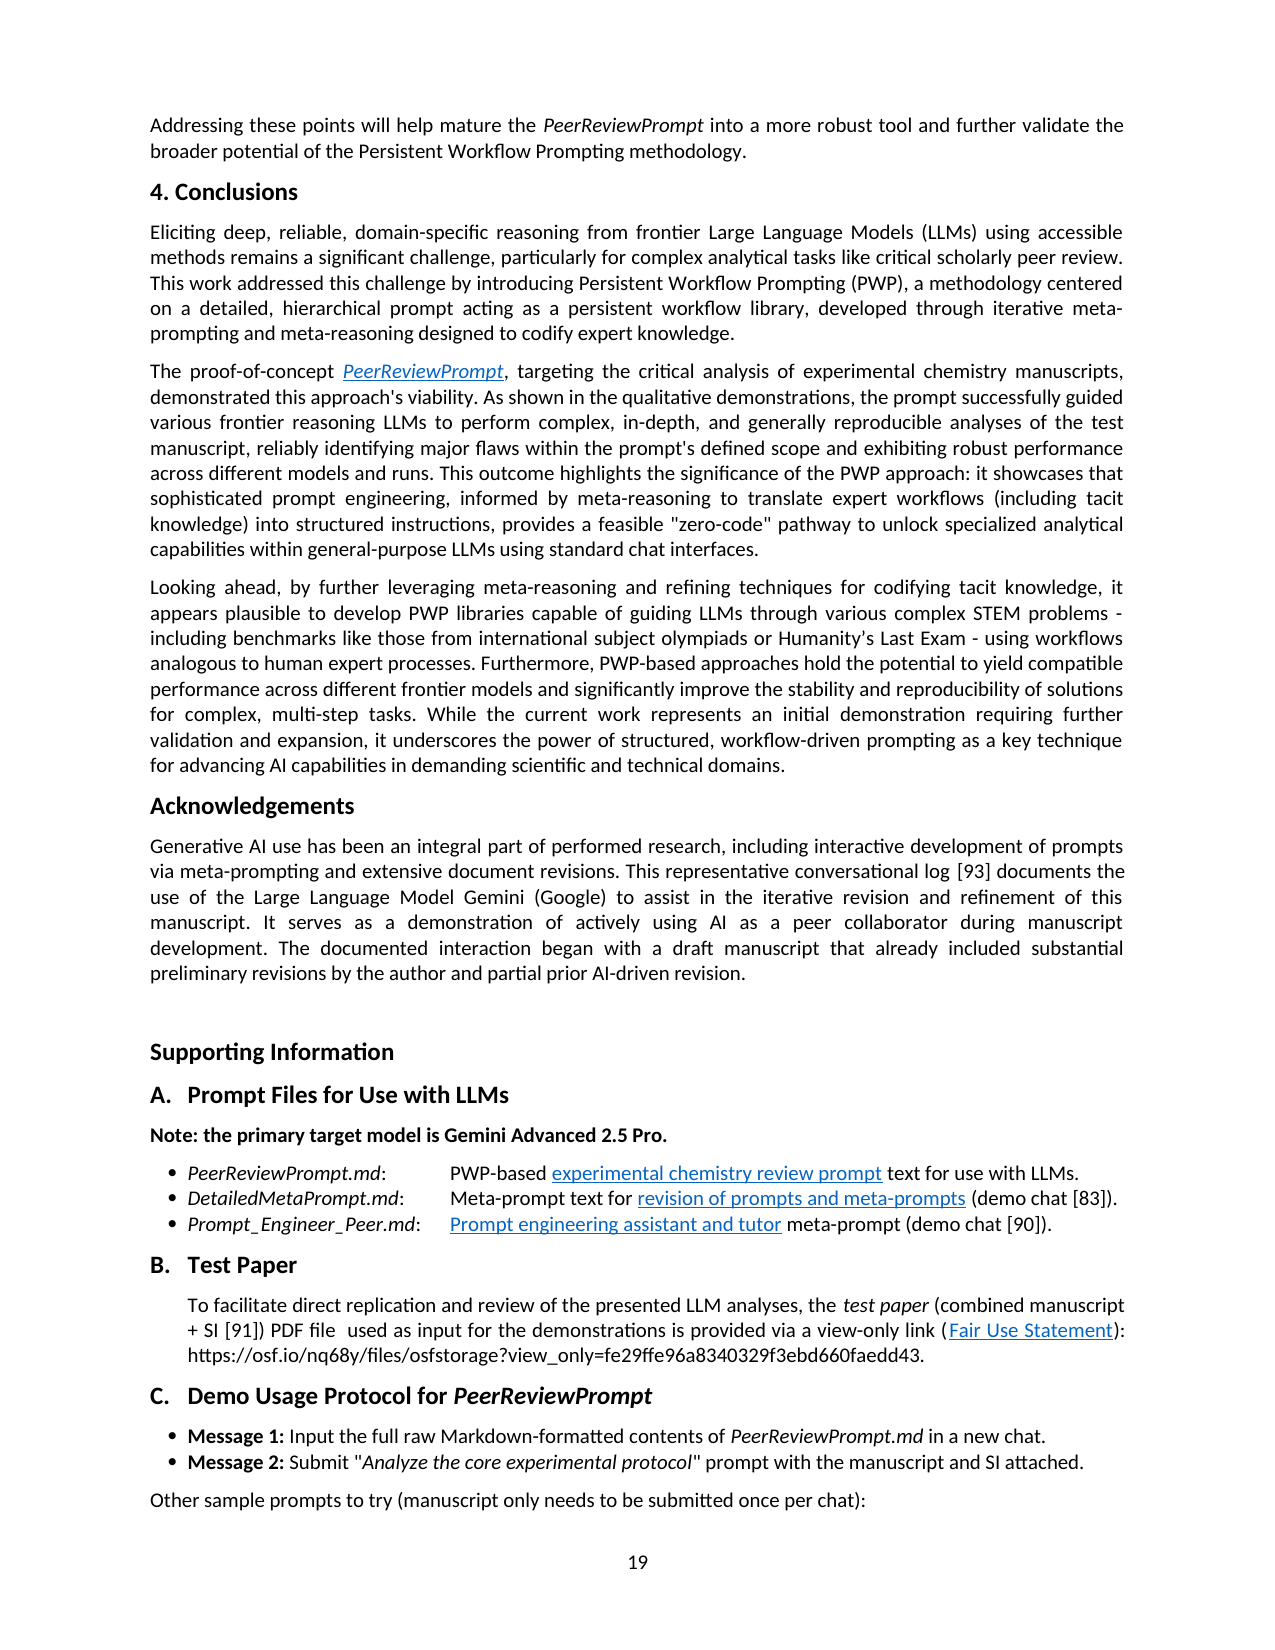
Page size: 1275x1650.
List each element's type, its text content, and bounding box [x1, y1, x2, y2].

text Note: the primary target model is Gemini Advanced 2.5 Pro. [150, 1122, 1125, 1147]
text Eliciting deep, reliable, domain-specific reasoning from frontier Large Language Models (LLMs) using accessible methods remains a significant challenge, particularly for complex analytical tasks like critical scholarly peer review. This work addressed this challenge by introducing Persistent Workflow Prompting (PWP), a methodology centered on a detailed, hierarchical prompt acting as a persistent workflow library, developed through iterative meta-prompting and meta-reasoning designed to codify expert knowledge. [150, 219, 1125, 346]
subtitle Supporting Information [150, 1036, 1125, 1067]
text The proof-of-concept PeerReviewPrompt, targeting the critical analysis of experimental chemistry manuscripts, demonstrated this approach's viability. As shown in the qualitative demonstrations, the prompt successfully guided various frontier reasoning LLMs to perform complex, in-depth, and generally reproducible analyses of the test manuscript, reliably identifying major flaws within the prompt's defined scope and exhibiting robust performance across different models and runs. This outcome highlights the significance of the PWP approach: it showcases that sophisticated prompt engineering, informed by meta-reasoning to translate expert workflows (including tacit knowledge) into structured instructions, provides a feasible "zero-code" pathway to unlock specialized analytical capabilities within general-purpose LLMs using standard chat interfaces. [150, 358, 1125, 562]
list DetailedMetaPrompt.md: Meta-prompt text for revision of prompts and meta-prompts (demo chat [83]). [169, 1185, 1125, 1211]
subtitle Test Paper [150, 1249, 1125, 1279]
text Looking ahead, by further leveraging meta-reasoning and refining techniques for codifying tacit knowledge, it appears plausible to develop PWP libraries capable of guiding LLMs through various complex STEM problems - including benchmarks like those from international subject olympiads or Humanity’s Last Exam - using workflows analogous to human expert processes. Furthermore, PWP-based approaches hold the potential to yield compatible performance across different frontier models and significantly improve the stability and reproducibility of solutions for complex, multi-step tasks. While the current work represents an initial demonstration requiring further validation and expansion, it underscores the power of structured, workflow-driven prompting as a key technique for advancing AI capabilities in demanding scientific and technical domains. [150, 574, 1125, 778]
text To facilitate direct replication and review of the presented LLM analyses, the test paper (combined manuscript + SI [91]) PDF file used as input for the demonstrations is provided via a view-only link (Fair Use Statement): https://osf.io/nq68y/files/osfstorage?view_only=fe29ffe96a8340329f3ebd660faedd43. [187, 1292, 1125, 1368]
subtitle Acknowledgements [150, 790, 1125, 821]
text Addressing these points will help mature the PeerReviewPrompt into a more robust tool and further validate the broader potential of the Persistent Workflow Prompting methodology. [150, 112, 1125, 163]
list Prompt_Engineer_Peer.md: Prompt engineering assistant and tutor meta-prompt (demo chat [90]). [169, 1211, 1125, 1236]
subtitle Conclusions [150, 176, 1125, 206]
text Other sample prompts to try (manuscript only needs to be submitted once per chat): [150, 1487, 1125, 1512]
list Message 2: Submit "Analyze the core experimental protocol" prompt with the manuscript and SI attached. [169, 1449, 1125, 1474]
list PeerReviewPrompt.md: PWP-based experimental chemistry review prompt text for use with LLMs. [169, 1160, 1125, 1185]
list Message 1: Input the full raw Markdown-formatted contents of PeerReviewPrompt.md in a new chat. [169, 1423, 1125, 1449]
subtitle Prompt Files for Use with LLMs [150, 1079, 1125, 1109]
subtitle Demo Usage Protocol for PeerReviewPrompt [150, 1381, 1125, 1411]
text Generative AI use has been an integral part of performed research, including interactive development of prompts via meta-prompting and extensive document revisions. This representative conversational log [93] documents the use of the Large Language Model Gemini (Google) to assist in the iterative revision and refinement of this manuscript. It serves as a demonstration of actively using AI as a peer collaborator during manuscript development. The documented interaction began with a draft manuscript that already included substantial preliminary revisions by the author and partial prior AI-driven revision. [150, 833, 1125, 986]
